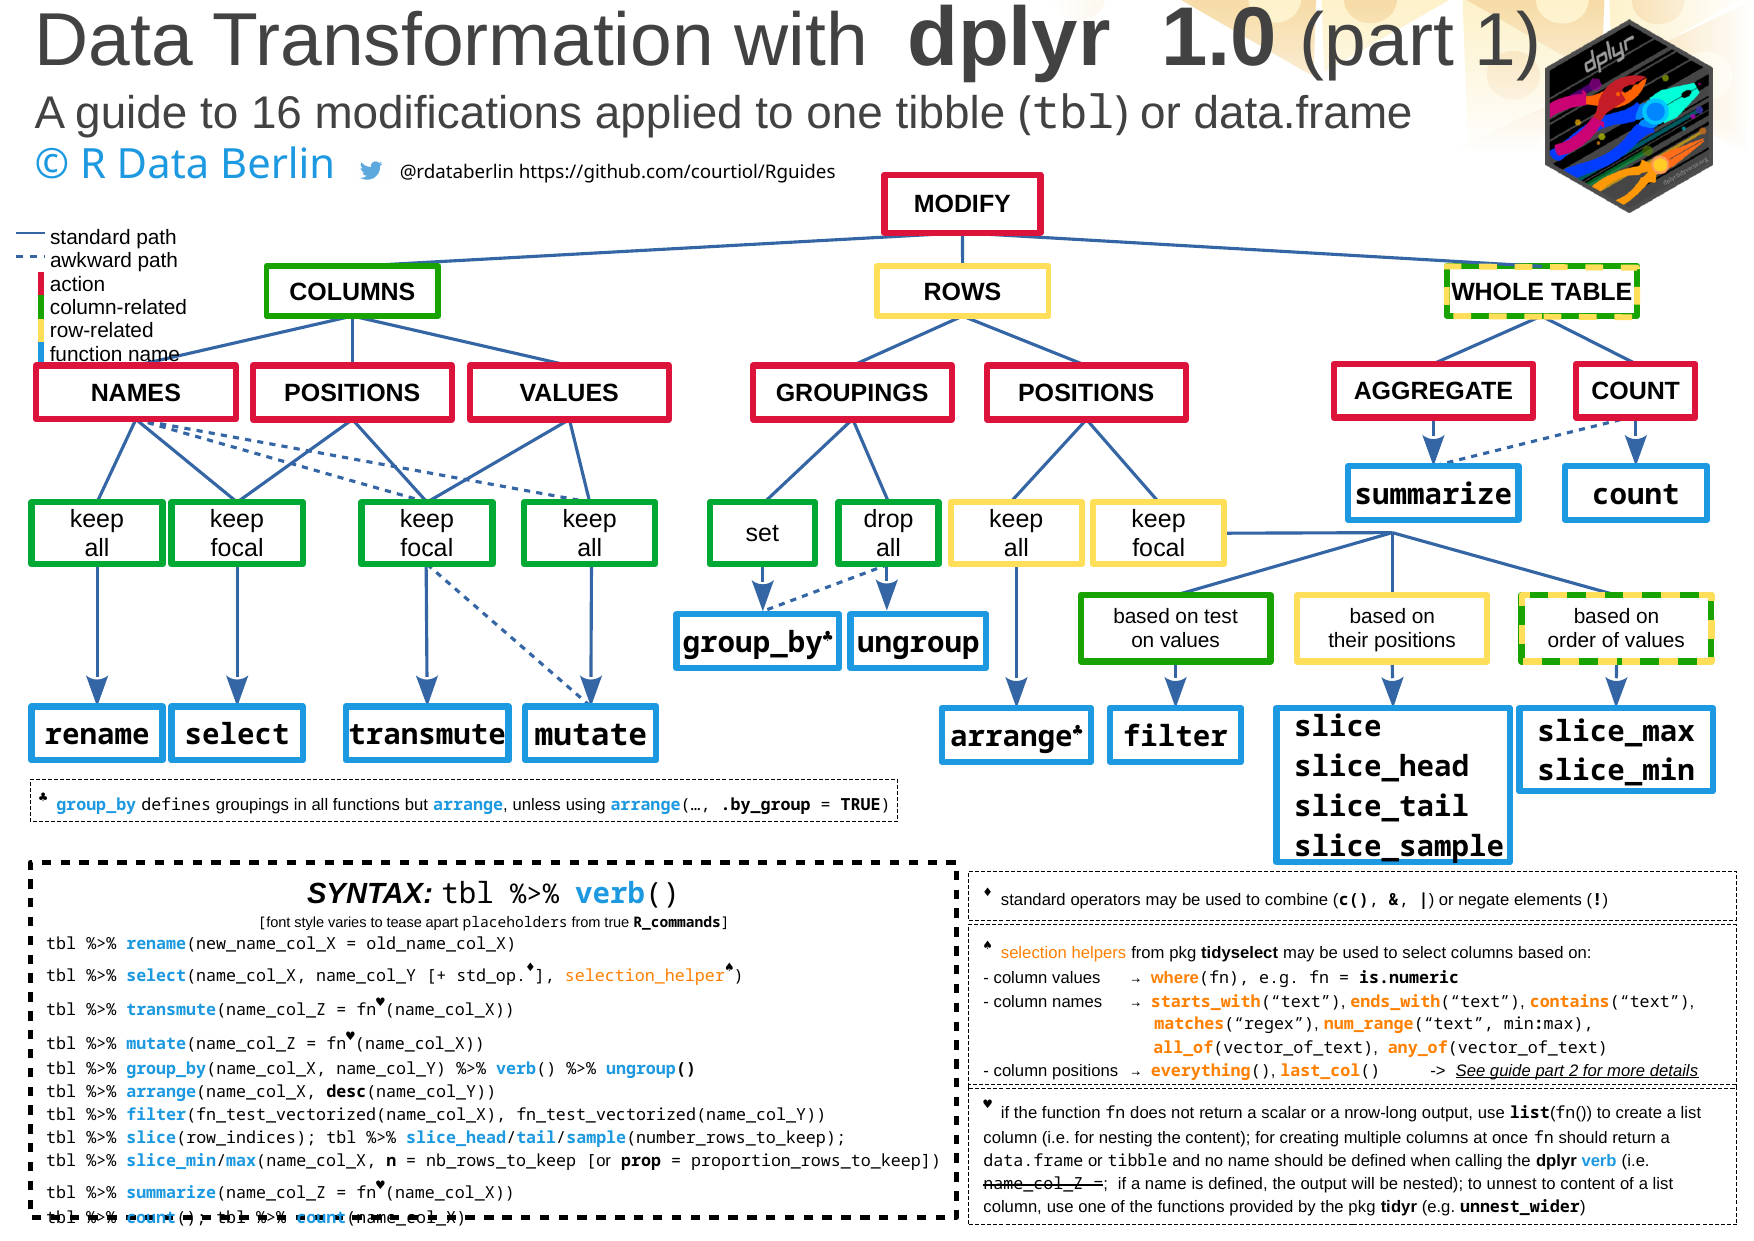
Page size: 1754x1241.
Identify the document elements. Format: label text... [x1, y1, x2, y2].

text_box standard path awkward path action column-related row-related function name [23, 218, 284, 379]
text_box [1050, 249, 1446, 292]
text_box ungroup [850, 614, 987, 668]
text_box [1287, 0, 1753, 292]
text_box VALUES [469, 365, 669, 420]
text_box POSITIONS [252, 365, 452, 420]
text_box set [709, 502, 815, 565]
text_box based on their positions [1297, 595, 1488, 662]
text_box SYNTAX: tbl %>% verb() [font style varies to tease apart placeholders from true R_commands] tbl %>% rename(new_name_col_X = old_name_col_X) tbl %>% select(name_col_X, name_col_Y [+ std_op.♦], selection_helper♠) tbl %>% transmute(name_col_Z = fn♥(name_col_X)) tbl %>% mutate(name_col_Z = fn♥(name_col_X)) tbl %>% group_by(name_col_X, name_col_Y) %>% verb() %>% ungroup() tbl %>% arrange(name_col_X, desc(name_col_Y)) tbl %>% filter(fn_test_vectorized(name_col_X), fn_test_vectorized(name_col_Y)) tbl %>% slice(row_indices); tbl %>% slice_head/tail/sample(number_rows_to_keep); tbl %>% slice_min/max(name_col_X, n = nb_rows_to_keep [or prop = proportion_rows_to_keep]) tbl %>% summarize(name_col_Z = fn♥(name_col_X)) tbl %>% count(); tbl %>% count(name_col_X) [30, 862, 957, 1218]
text_box ♥ if the function fn does not return a scalar or a nrow-long output, use list(fn()) to create a list column (i.e. for nesting the content); for creating multiple columns at once fn should return a data.frame or tibble and no name should be defined when calling the dplyr verb (i.e. name_col_Z =; if a name is defined, the output will be nested); to unnest to content of a list column, use one of the functions provided by the pkg tidyr (e.g. unnest_wider) [968, 1084, 1737, 1218]
text_box keep all [524, 502, 656, 565]
text_box drop all [838, 502, 939, 565]
text_box keep all [31, 502, 163, 565]
text_box ROWS [876, 266, 1049, 317]
text_box keep all [950, 502, 1082, 565]
text_box filter [1110, 707, 1242, 762]
text_box slice slice_head slice_tail slice_sample [1276, 707, 1510, 863]
text_box NAMES [36, 365, 236, 420]
text_box select [171, 706, 303, 761]
text_box group_by♣ [676, 614, 840, 669]
text_box transmute [345, 706, 509, 761]
text_box keep focal [171, 502, 303, 565]
text_box COLUMNS [266, 266, 439, 317]
text_box ♣ group_by defines groupings in all functions but arrange, unless using arrange(…, .by_group = TRUE) [30, 779, 898, 822]
text_box rename [31, 706, 163, 761]
text_box ♦ standard operators may be used to combine (c(), &, |) or negate elements (!) [968, 871, 1737, 918]
text_box arrange♣ [941, 707, 1091, 762]
text_box count [1564, 466, 1707, 520]
text_box COUNT [1576, 363, 1696, 418]
text_box MODIFY [884, 174, 1041, 233]
text_box POSITIONS [987, 365, 1186, 420]
text_box keep focal [361, 502, 493, 565]
text_box WHOLE TABLE [1446, 266, 1638, 317]
text_box based on test on values [1080, 595, 1271, 662]
picture [354, 157, 390, 183]
text_box slice_max slice_min [1519, 707, 1713, 792]
picture [1545, 19, 1713, 213]
title Data Transformation with dplyr 1.0 (part 1) A guide to 16 modifications applied to one tibble (tbl) or data.frame © R Data Berlin @rdataberlin https://github.com/courtiol/Rguides [34, 0, 1548, 249]
text_box GROUPINGS [752, 365, 952, 420]
text_box AGGREGATE [1333, 363, 1534, 418]
text_box mutate [525, 706, 657, 761]
text_box ♠ selection helpers from pkg tidyselect may be used to select columns based on: - column values → where(fn), e.g. fn = is.numeric - column names → starts_with(“text”), ends_with(“text”), contains(“text”), matches(“regex”), num_range(“text”, min:max), all_of(vector_of_text), any_of(vector_of_text) - column positions → everything(), last_col() -> See guide part 2 for more details [968, 924, 1737, 1077]
text_box based on order of values [1521, 595, 1712, 662]
text_box keep focal [1093, 502, 1225, 565]
text_box summarize [1348, 466, 1519, 520]
